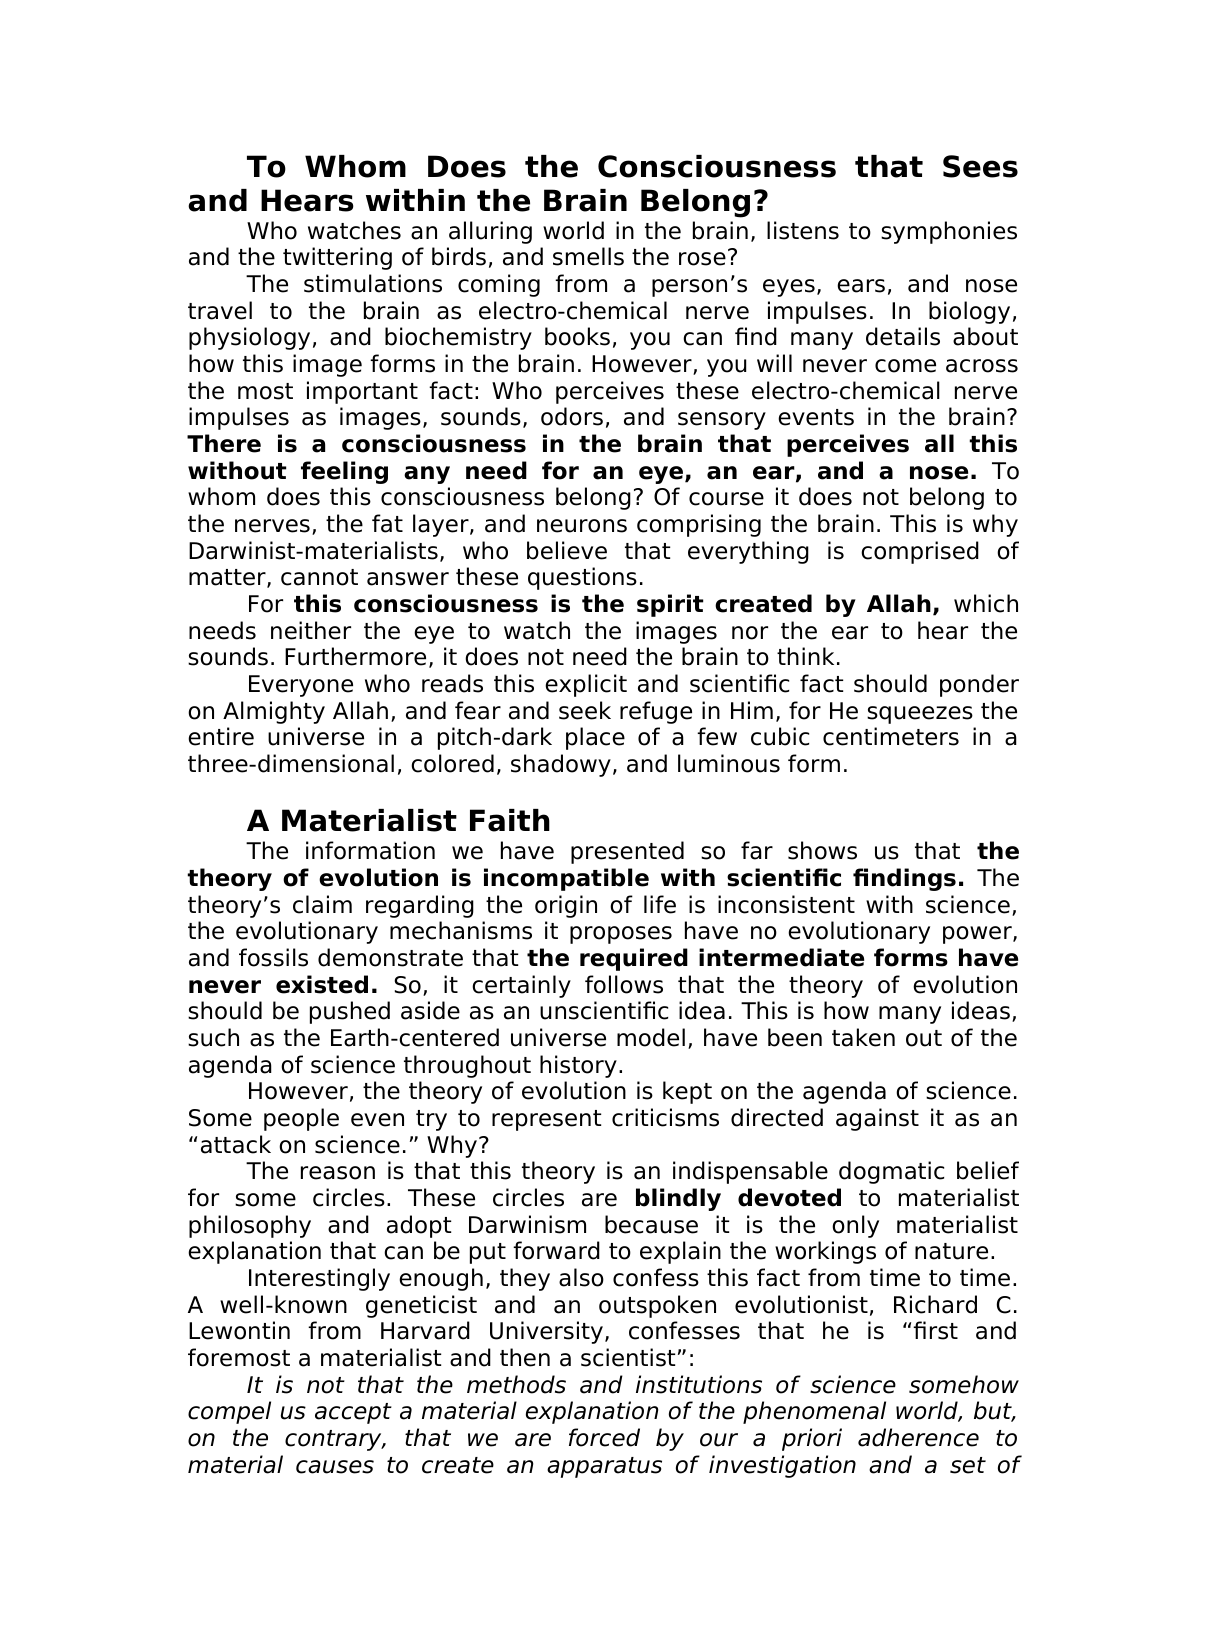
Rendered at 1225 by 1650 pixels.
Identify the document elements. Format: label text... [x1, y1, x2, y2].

text A Materialist Faith [187, 804, 1020, 838]
text Who watches an alluring world in the brain, listens to symphonies and the twittering of birds, and smells the rose? [187, 218, 1020, 271]
text To Whom Does the Consciousness that Sees and Hears within the Brain Belong? [187, 150, 1020, 218]
text The information we have presented so far shows us that the theory of evolution is incompatible with scientific findings. The theory’s claim regarding the origin of life is inconsistent with science, the evolutionary mechanisms it proposes have no evolutionary power, and fossils demonstrate that the required intermediate forms have never existed. So, it certainly follows that the theory of evolution should be pushed aside as an unscientific idea. This is how many ideas, such as the Earth-centered universe model, have been taken out of the agenda of science throughout history. [187, 838, 1020, 1078]
text Everyone who reads this explicit and scientific fact should ponder on Almighty Allah, and fear and seek refuge in Him, for He squeezes the entire universe in a pitch-dark place of a few cubic centimeters in a three-dimensional, colored, shadowy, and luminous form. [187, 671, 1020, 778]
text For this consciousness is the spirit created by Allah, which needs neither the eye to watch the images nor the ear to hear the sounds. Furthermore, it does not need the brain to think. [187, 591, 1020, 671]
text The stimulations coming from a person’s eyes, ears, and nose travel to the brain as electro-chemical nerve impulses. In biology, physiology, and biochemistry books, you can find many details about how this image forms in the brain. However, you will never come across the most important fact: Who perceives these electro-chemical nerve impulses as images, sounds, odors, and sensory events in the brain? There is a consciousness in the brain that perceives all this without feeling any need for an eye, an ear, and a nose. To whom does this consciousness belong? Of course it does not belong to the nerves, the fat layer, and neurons comprising the brain. This is why Darwinist-materialists, who believe that everything is comprised of matter, cannot answer these questions. [187, 271, 1020, 591]
text The reason is that this theory is an indispensable dogmatic belief for some circles. These circles are blindly devoted to materialist philosophy and adopt Darwinism because it is the only materialist explanation that can be put forward to explain the workings of nature. [187, 1158, 1020, 1265]
text However, the theory of evolution is kept on the agenda of science. Some people even try to represent criticisms directed against it as an “attack on science.” Why? [187, 1078, 1020, 1158]
text Interestingly enough, they also confess this fact from time to time. A well-known geneticist and an outspoken evolutionist, Richard C. Lewontin from Harvard University, confesses that he is “first and foremost a materialist and then a scientist”: [187, 1265, 1020, 1372]
text It is not that the methods and institutions of science somehow compel us accept a material explanation of the phenomenal world, but, on the contrary, that we are forced by our a priori adherence to material causes to create an apparatus of investigation and a set of [187, 1372, 1020, 1478]
